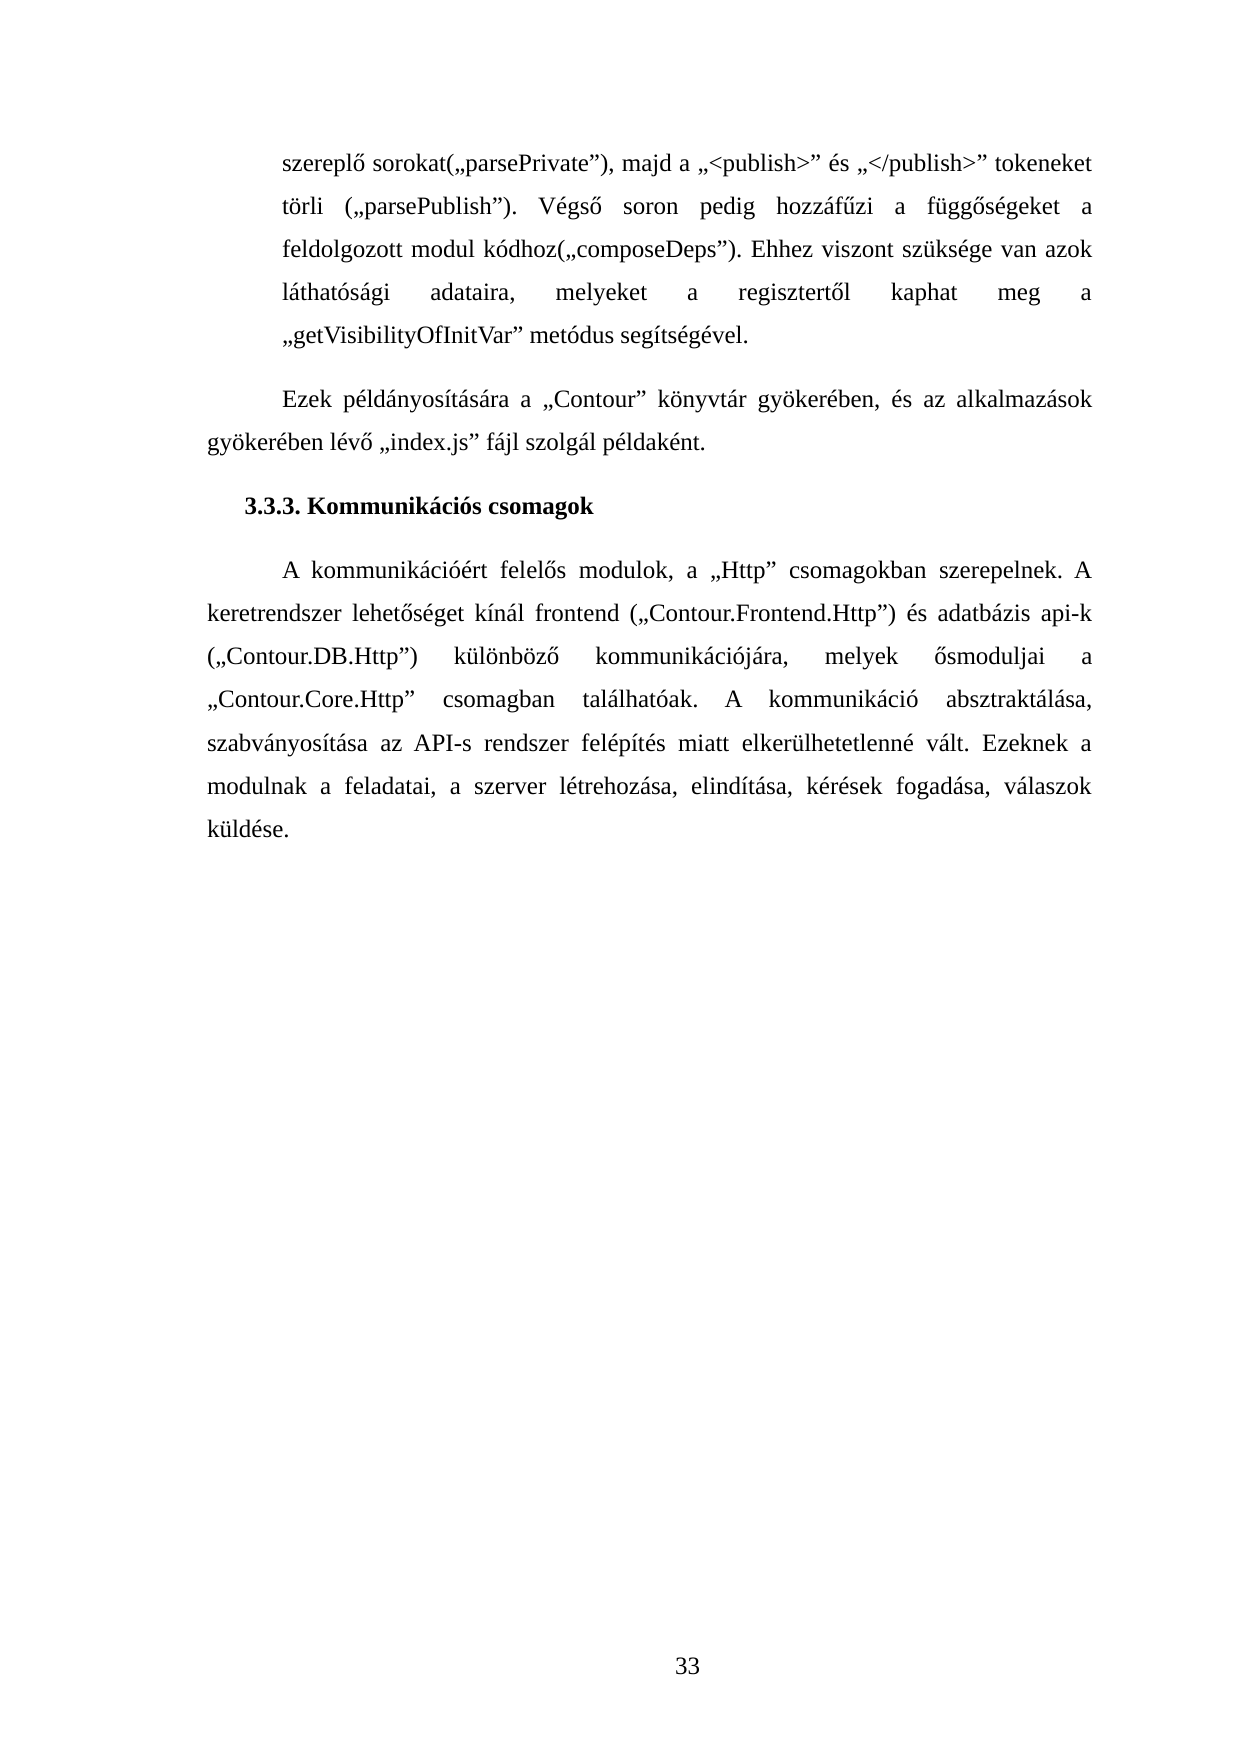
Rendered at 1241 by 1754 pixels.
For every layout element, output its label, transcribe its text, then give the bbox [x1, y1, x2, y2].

list szereplő sorokat(„parsePrivate”), majd a „<publish>” és „</publish>” tokeneket törli („parsePublish”). Végső soron pedig hozzáfűzi a függőségeket a feldolgozott modul kódhoz(„composeDeps”). Ehhez viszont szüksége van azok láthatósági adataira, melyeket a regisztertől kaphat meg a „getVisibilityOfInitVar” metódus segítségével. [244, 148, 1092, 349]
text Ezek példányosítására a „Contour” könyvtár gyökerében, és az alkalmazások gyökerében lévő „index.js” fájl szolgál példaként. [207, 384, 1092, 456]
subtitle 3.3.3. Kommunikációs csomagok [244, 491, 1092, 520]
text A kommunikációért felelős modulok, a „Http” csomagokban szerepelnek. A keretrendszer lehetőséget kínál frontend („Contour.Frontend.Http”) és adatbázis api-k („Contour.DB.Http”) különböző kommunikációjára, melyek ősmoduljai a „Contour.Core.Http” csomagban találhatóak. A kommunikáció absztraktálása, szabványosítása az API-s rendszer felépítés miatt elkerülhetetlenné vált. Ezeknek a modulnak a feladatai, a szerver létrehozása, elindítása, kérések fogadása, válaszok küldése. [207, 555, 1092, 843]
